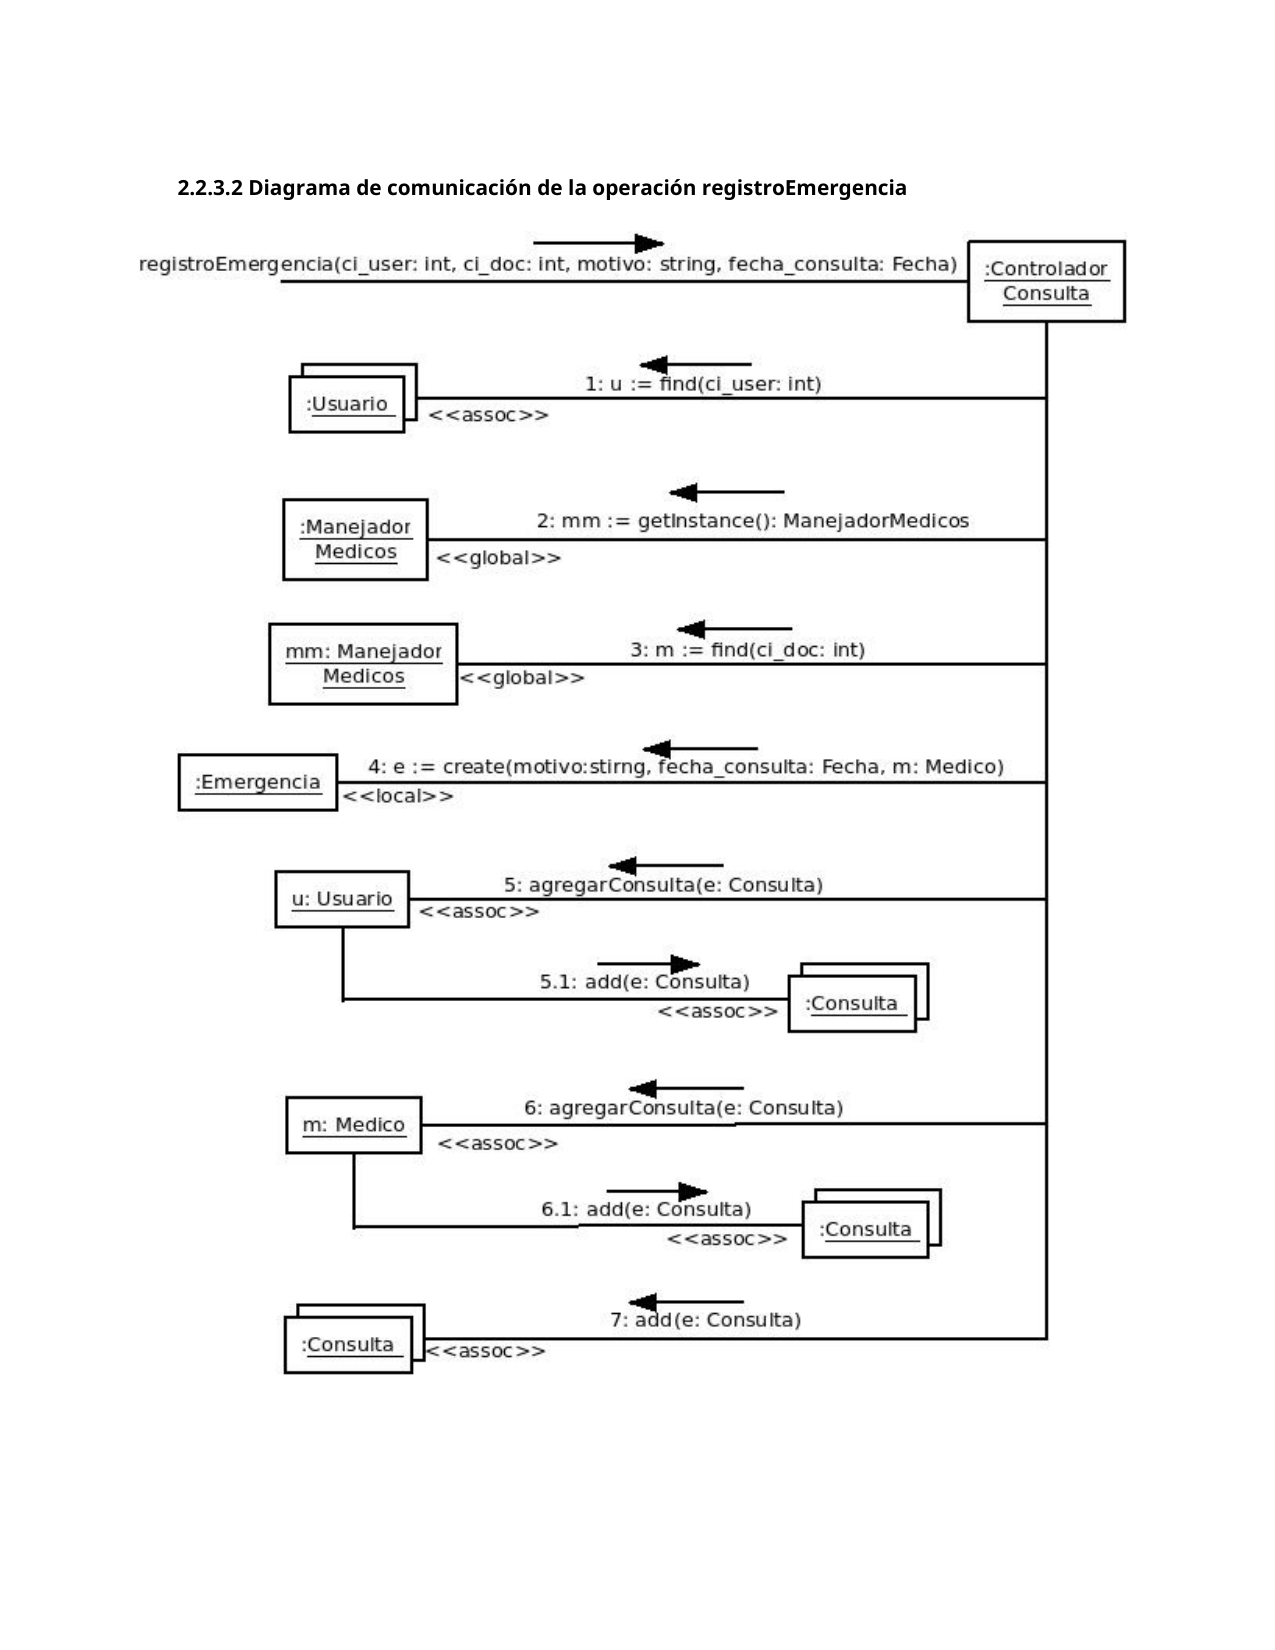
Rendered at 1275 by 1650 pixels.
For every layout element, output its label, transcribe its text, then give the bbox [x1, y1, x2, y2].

subtitle 2.2.3.2 Diagrama de comunicación de la operación registroEmergencia [177, 173, 1098, 201]
picture [139, 231, 1128, 1376]
